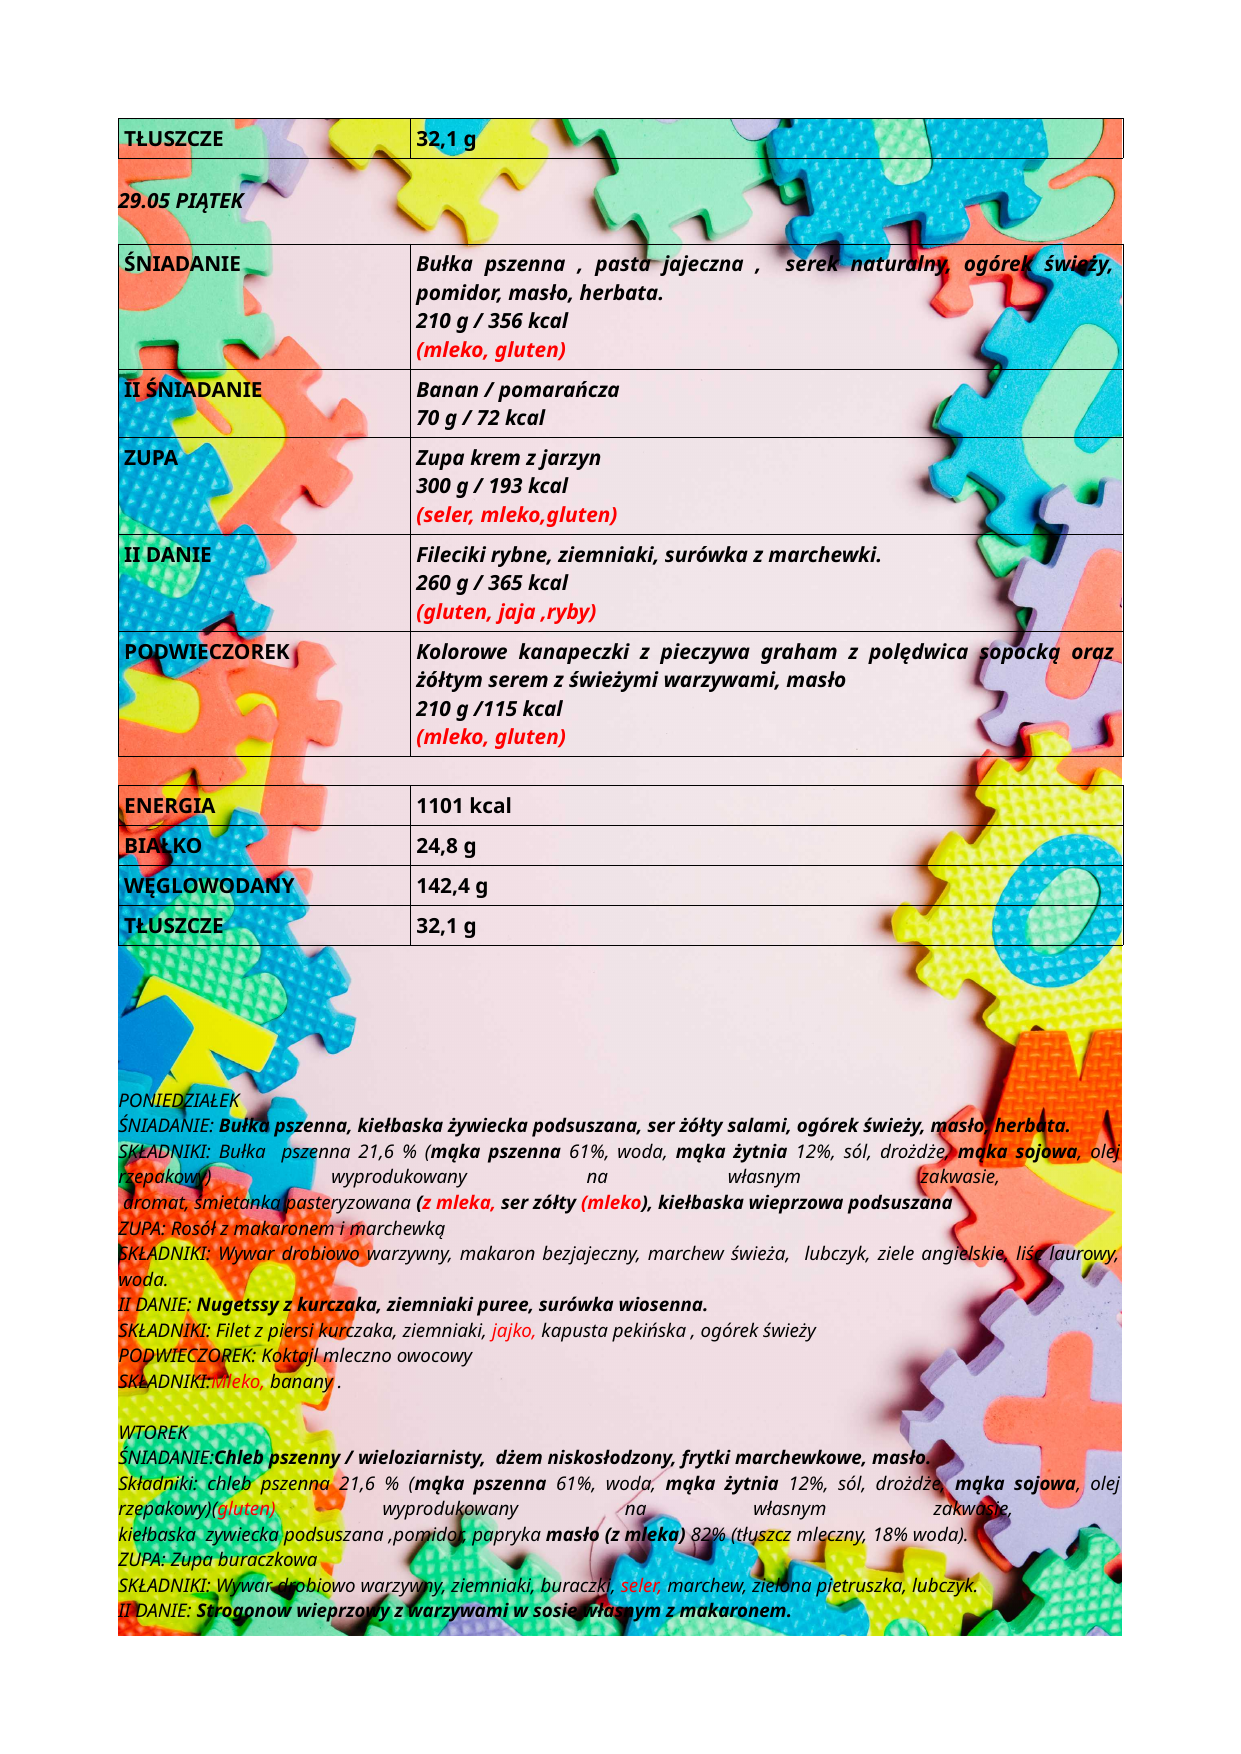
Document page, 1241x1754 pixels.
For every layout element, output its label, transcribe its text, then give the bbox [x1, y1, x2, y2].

picture [118, 1623, 627, 1636]
table_header 1101 kcal [411, 786, 1123, 825]
picture [263, 949, 272, 958]
table_cell WĘGLOWODANY [119, 866, 410, 905]
table_cell PODWIECZOREK [119, 632, 410, 756]
picture [118, 757, 1122, 785]
picture [297, 993, 303, 1000]
picture [288, 973, 294, 982]
picture [118, 159, 804, 187]
picture [784, 159, 1122, 187]
table_cell Fileciki rybne, ziemniaki, surówka z marchewki. 260 g / 365 kcal (gluten, jaja ,ryby) [411, 535, 1123, 631]
picture [313, 985, 319, 992]
picture [634, 1623, 1122, 1636]
text SKŁADNIKI: Filet z piersi kurczaka, ziemniaki, jajko, kapusta pekińska , ogórek świeży [118, 1317, 1122, 1342]
picture [320, 1015, 326, 1023]
picture [315, 970, 322, 979]
picture [118, 1077, 151, 1087]
text II DANIE: Nugetssy z kurczaka, ziemniaki puree, surówka wiosenna. [118, 1291, 1122, 1317]
picture [118, 215, 798, 244]
table_cell BIAŁKO [119, 826, 410, 865]
table_cell ZUPA [119, 438, 410, 534]
picture [927, 215, 1122, 244]
table_cell TŁUSZCZE [119, 119, 410, 158]
picture [118, 985, 126, 1006]
picture [307, 1010, 314, 1017]
picture [795, 220, 802, 227]
table_cell II ŚNIADANIE [119, 370, 410, 437]
text SKŁADNIKI: Wywar drobiowo warzywny, makaron bezjajeczny, marchew świeża, lubczyk, ziele angielskie, liśc laurowy, woda. [118, 1240, 1122, 1291]
picture [279, 946, 1122, 1087]
text ZUPA: Zupa buraczkowa [118, 1547, 1122, 1572]
text PONIEDZIAŁEK [118, 1087, 1122, 1113]
picture [226, 1066, 234, 1072]
picture [291, 1020, 299, 1026]
text ZUPA: Rosół z makaronem i marchewką [118, 1215, 1122, 1240]
picture [118, 946, 291, 1087]
table_cell II DANIE [119, 535, 410, 631]
text Składniki: chleb pszenna 21,6 % (mąka pszenna 61%, woda, mąka żytnia 12%, sól, drożdże, mąka sojowa, olej rzepakowy)(gluten) wyprodukowany na własnym zakwasie, kiełbaska zywiecka podsuszana ,pomidor, papryka masło (z mleka) 82% (tłuszcz mleczny, 18% woda). [118, 1470, 1122, 1547]
text ŚNIADANIE:Chleb pszenny / wieloziarnisty, dżem niskosłodzony, frytki marchewkowe, masło. [118, 1444, 1122, 1470]
picture [300, 979, 307, 987]
text II DANIE: Strogonow wieprzowy z warzywami w sosie własnym z makaronem. [118, 1598, 1122, 1623]
text ŚNIADANIE: Bułka pszenna, kiełbaska żywiecka podsuszana, ser żółty salami, ogórek świeży, masło, herbata. [118, 1113, 1122, 1138]
picture [289, 1032, 295, 1039]
table_header ŚNIADANIE [119, 245, 410, 369]
picture [277, 956, 285, 962]
text SKŁADNIKI: Bułka pszenna 21,6 % (mąka pszenna 61%, woda, mąka żytnia 12%, sól, drożdże, mąka sojowa, olej rzepakowy) wyprodukowany na własnym zakwasie, aromat, śmietanka pasteryzowana (z mleka, ser zółty (mleko), kiełbaska wieprzowa podsuszana [118, 1138, 1122, 1215]
table_header ENERGIA [119, 786, 410, 825]
table_cell 32,1 g [411, 906, 1123, 945]
text SKŁADNIKI: Wywar drobiowo warzywny, ziemniaki, buraczki, seler, marchew, zielona pietruszka, lubczyk. [118, 1572, 1122, 1598]
picture [294, 1004, 301, 1013]
table_header Bułka pszenna , pasta jajeczna , serek naturalny, ogórek świeży, pomidor, masło, herbata. 210 g / 356 kcal (mleko, gluten) [411, 245, 1123, 369]
picture [798, 215, 925, 244]
table_cell 32,1 g [411, 119, 1123, 158]
text 29.05 PIĄTEK [118, 187, 1122, 215]
picture [303, 1024, 311, 1031]
picture [328, 975, 335, 983]
table_cell 24,8 g [411, 826, 1123, 865]
picture [310, 999, 318, 1006]
table_cell 142,4 g [411, 866, 1123, 905]
picture [118, 1393, 1122, 1419]
text WTOREK [118, 1419, 1122, 1444]
picture [289, 960, 298, 969]
table_cell Kolorowe kanapeczki z pieczywa graham z polędwica sopocką oraz żółtym serem z świeżymi warzywami, masło 210 g /115 kcal (mleko, gluten) [411, 632, 1123, 756]
picture [268, 1066, 275, 1072]
table_cell TŁUSZCZE [119, 906, 410, 945]
text SKŁADNIKI:Mleko, banany . [118, 1368, 1122, 1393]
table_cell Banan / pomarańcza 70 g / 72 kcal [411, 370, 1123, 437]
text PODWIECZOREK: Koktajl mleczno owocowy [118, 1342, 1122, 1368]
table_cell Zupa krem z jarzyn 300 g / 193 kcal (seler, mleko,gluten) [411, 438, 1123, 534]
